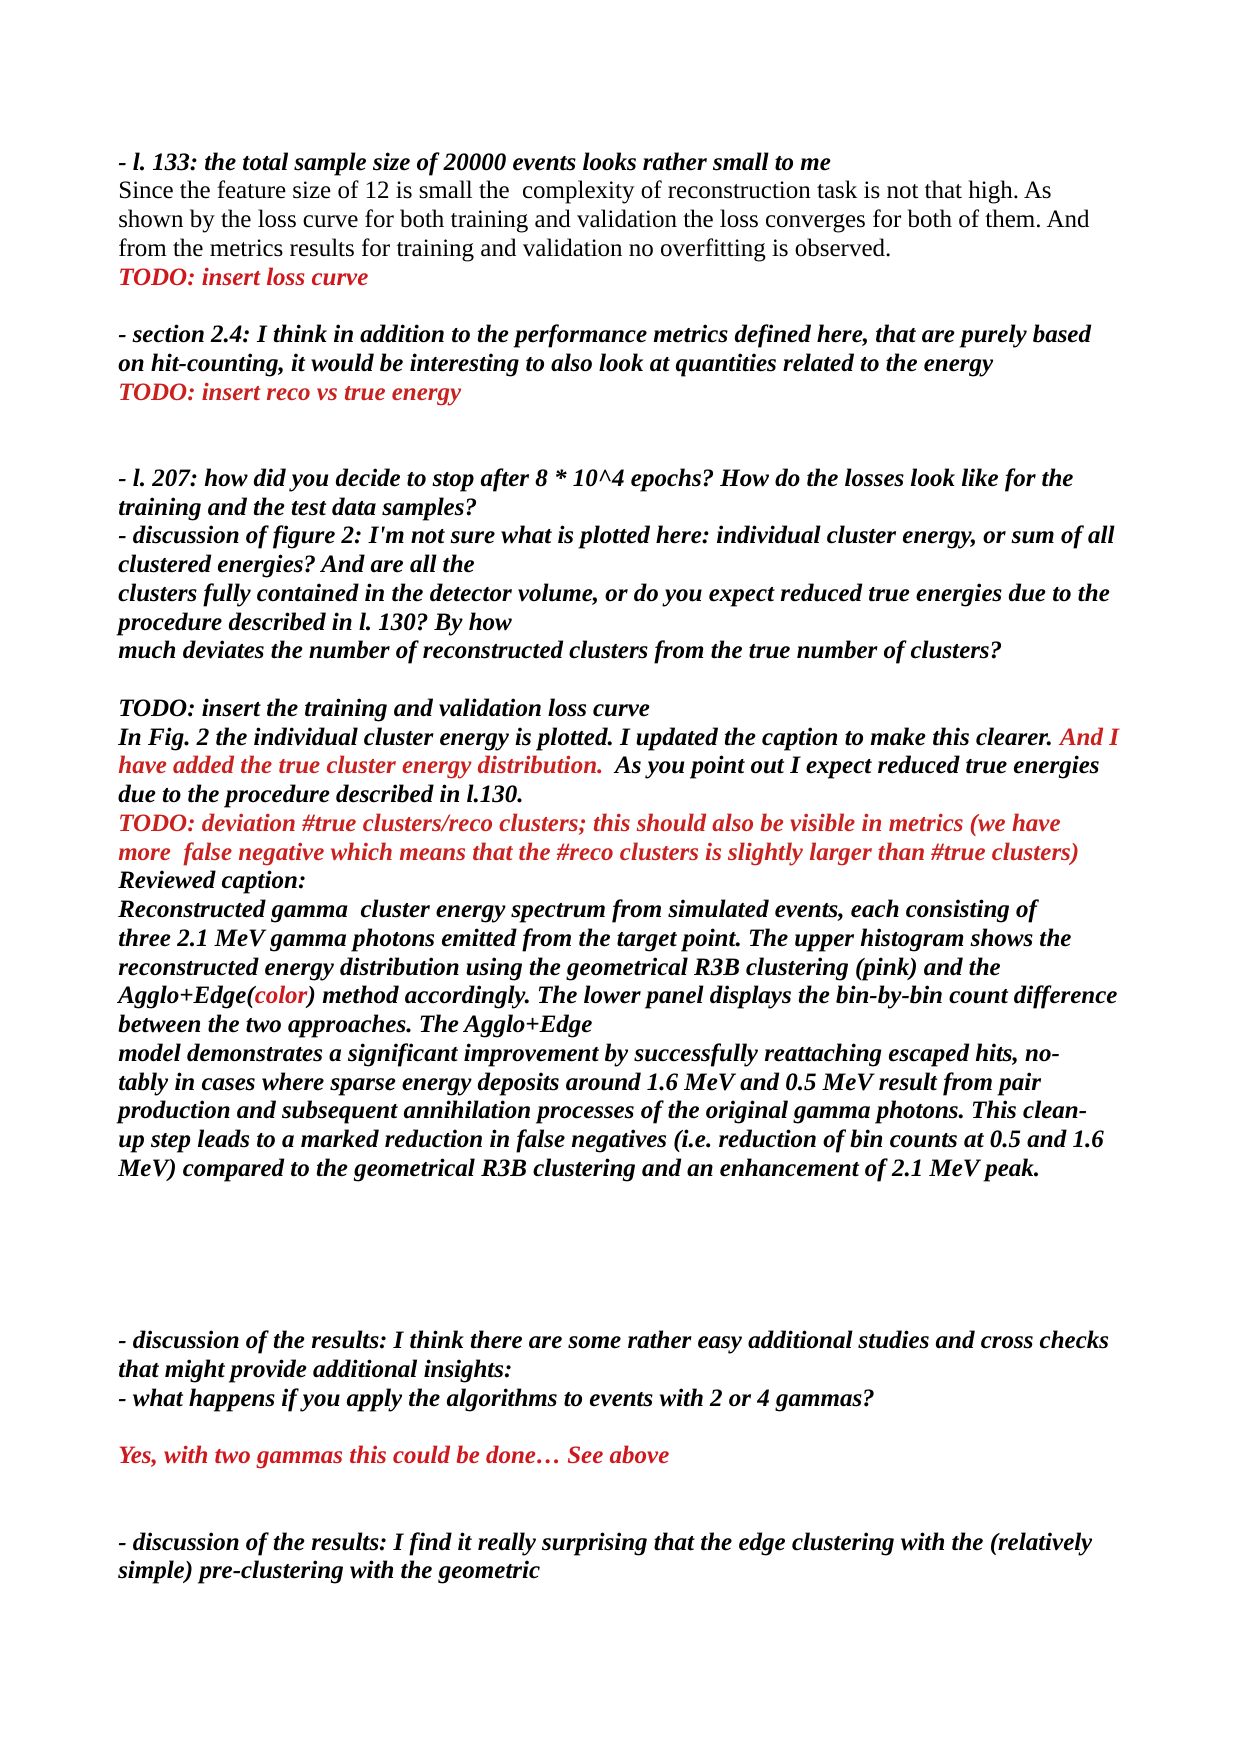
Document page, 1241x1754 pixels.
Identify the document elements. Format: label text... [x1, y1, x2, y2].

text TODO: insert loss curve [118, 262, 1122, 291]
text clusters fully contained in the detector volume, or do you expect reduced true energies due to the procedure described in l. 130? By how [118, 578, 1122, 636]
text Since the feature size of 12 is small the complexity of reconstruction task is not that high. As shown by the loss curve for both training and validation the loss converges for both of them. And from the metrics results for training and validation no overfitting is observed. [118, 176, 1122, 262]
text three 2.1 MeV gamma photons emitted from the target point. The upper histogram shows the reconstructed energy distribution using the geometrical R3B clustering (pink) and the Agglo+Edge(color) method accordingly. The lower panel displays the bin-by-bin count difference between the two approaches. The Agglo+Edge [118, 923, 1122, 1038]
text much deviates the number of reconstructed clusters from the true number of clusters? [118, 636, 1122, 664]
text TODO: insert reco vs true energy [118, 377, 1122, 406]
text Reviewed caption: [118, 866, 1122, 894]
text - l. 133: the total sample size of 20000 events looks rather small to me [118, 147, 1122, 176]
text - what happens if you apply the algorithms to events with 2 or 4 gammas? [118, 1383, 1122, 1412]
text - l. 207: how did you decide to stop after 8 * 10^4 epochs? How do the losses look like for the training and the test data samples? [118, 463, 1122, 521]
text - discussion of the results: I find it really surprising that the edge clustering with the (relatively simple) pre-clustering with the geometric [118, 1527, 1122, 1584]
text Yes, with two gammas this could be done… See above [118, 1441, 1122, 1469]
text tably in cases where sparse energy deposits around 1.6 MeV and 0.5 MeV result from pair [118, 1067, 1122, 1096]
text - section 2.4: I think in addition to the performance metrics defined here, that are purely based on hit-counting, it would be interesting to also look at quantities related to the energy [118, 319, 1122, 377]
text TODO: insert the training and validation loss curve [118, 693, 1122, 722]
text - discussion of figure 2: I'm not sure what is plotted here: individual cluster energy, or sum of all clustered energies? And are all the [118, 521, 1122, 578]
text up step leads to a marked reduction in false negatives (i.e. reduction of bin counts at 0.5 and 1.6 MeV) compared to the geometrical R3B clustering and an enhancement of 2.1 MeV peak. [118, 1124, 1122, 1182]
text - discussion of the results: I think there are some rather easy additional studies and cross checks that might provide additional insights: [118, 1326, 1122, 1383]
text Reconstructed gamma cluster energy spectrum from simulated events, each consisting of [118, 894, 1122, 923]
text production and subsequent annihilation processes of the original gamma photons. This clean- [118, 1096, 1122, 1124]
text TODO: deviation #true clusters/reco clusters; this should also be visible in metrics (we have more false negative which means that the #reco clusters is slightly larger than #true clusters) [118, 808, 1122, 866]
text model demonstrates a significant improvement by successfully reattaching escaped hits, no- [118, 1038, 1122, 1067]
text In Fig. 2 the individual cluster energy is plotted. I updated the caption to make this clearer. And I have added the true cluster energy distribution. As you point out I expect reduced true energies due to the procedure described in l.130. [118, 722, 1122, 808]
